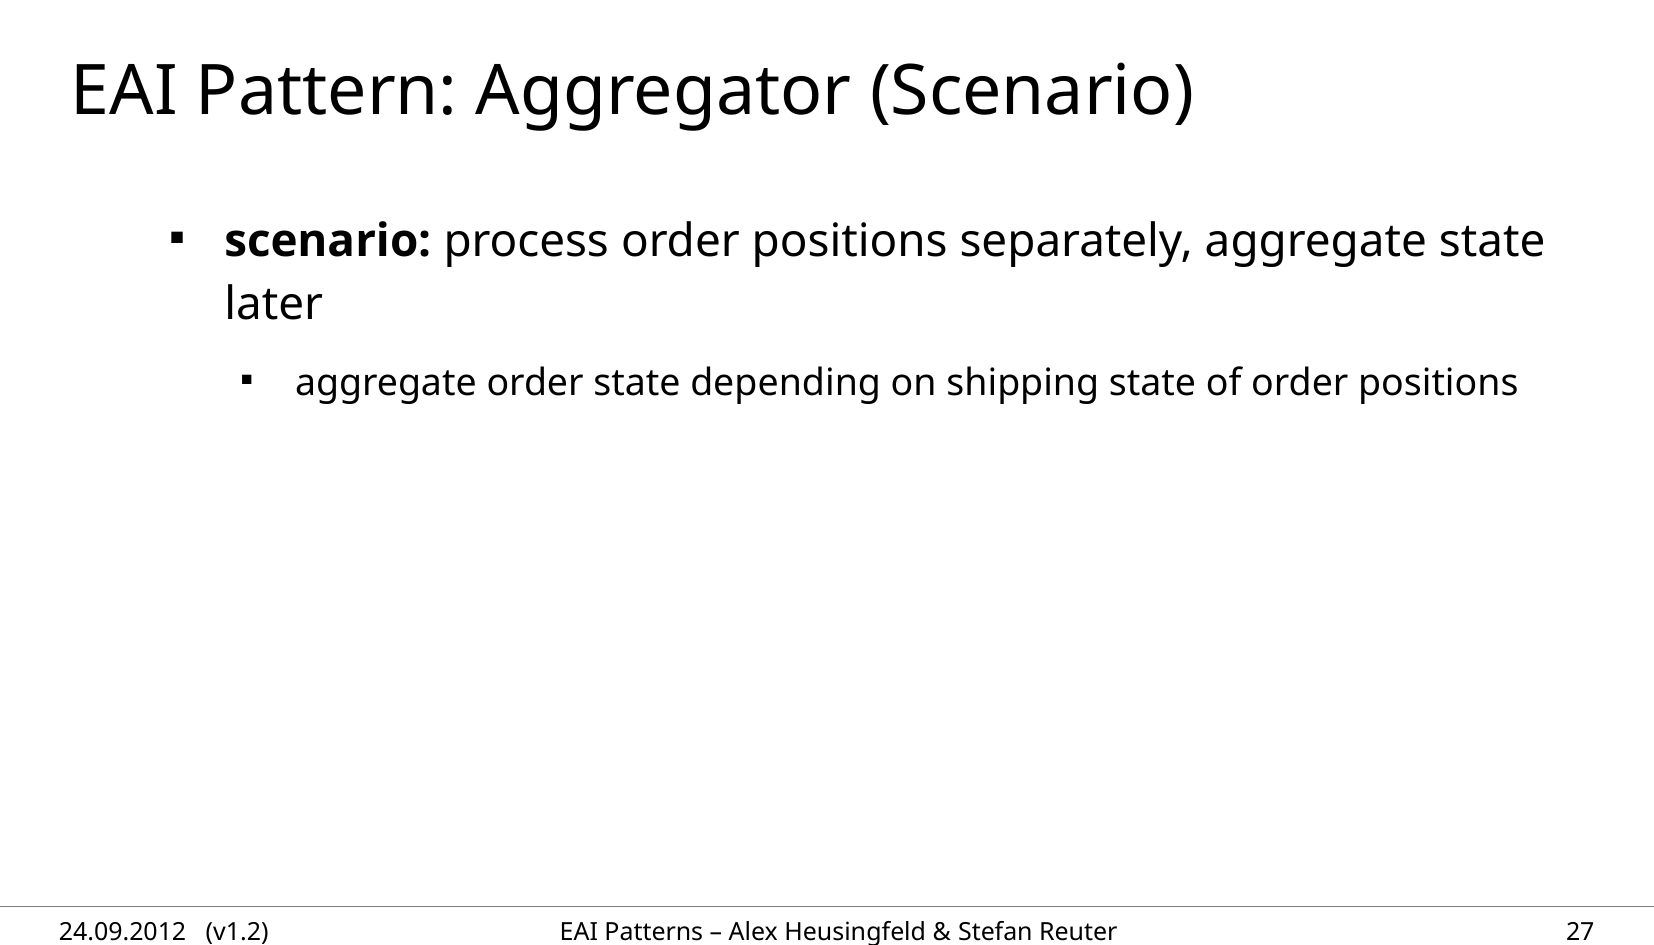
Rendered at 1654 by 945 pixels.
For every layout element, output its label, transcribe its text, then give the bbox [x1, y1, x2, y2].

list scenario: process order positions separately, aggregate state later aggregate order state depending on shipping state of order positions [153, 207, 1595, 441]
title EAI Pattern: Aggregator (Scenario) [70, 17, 1583, 158]
